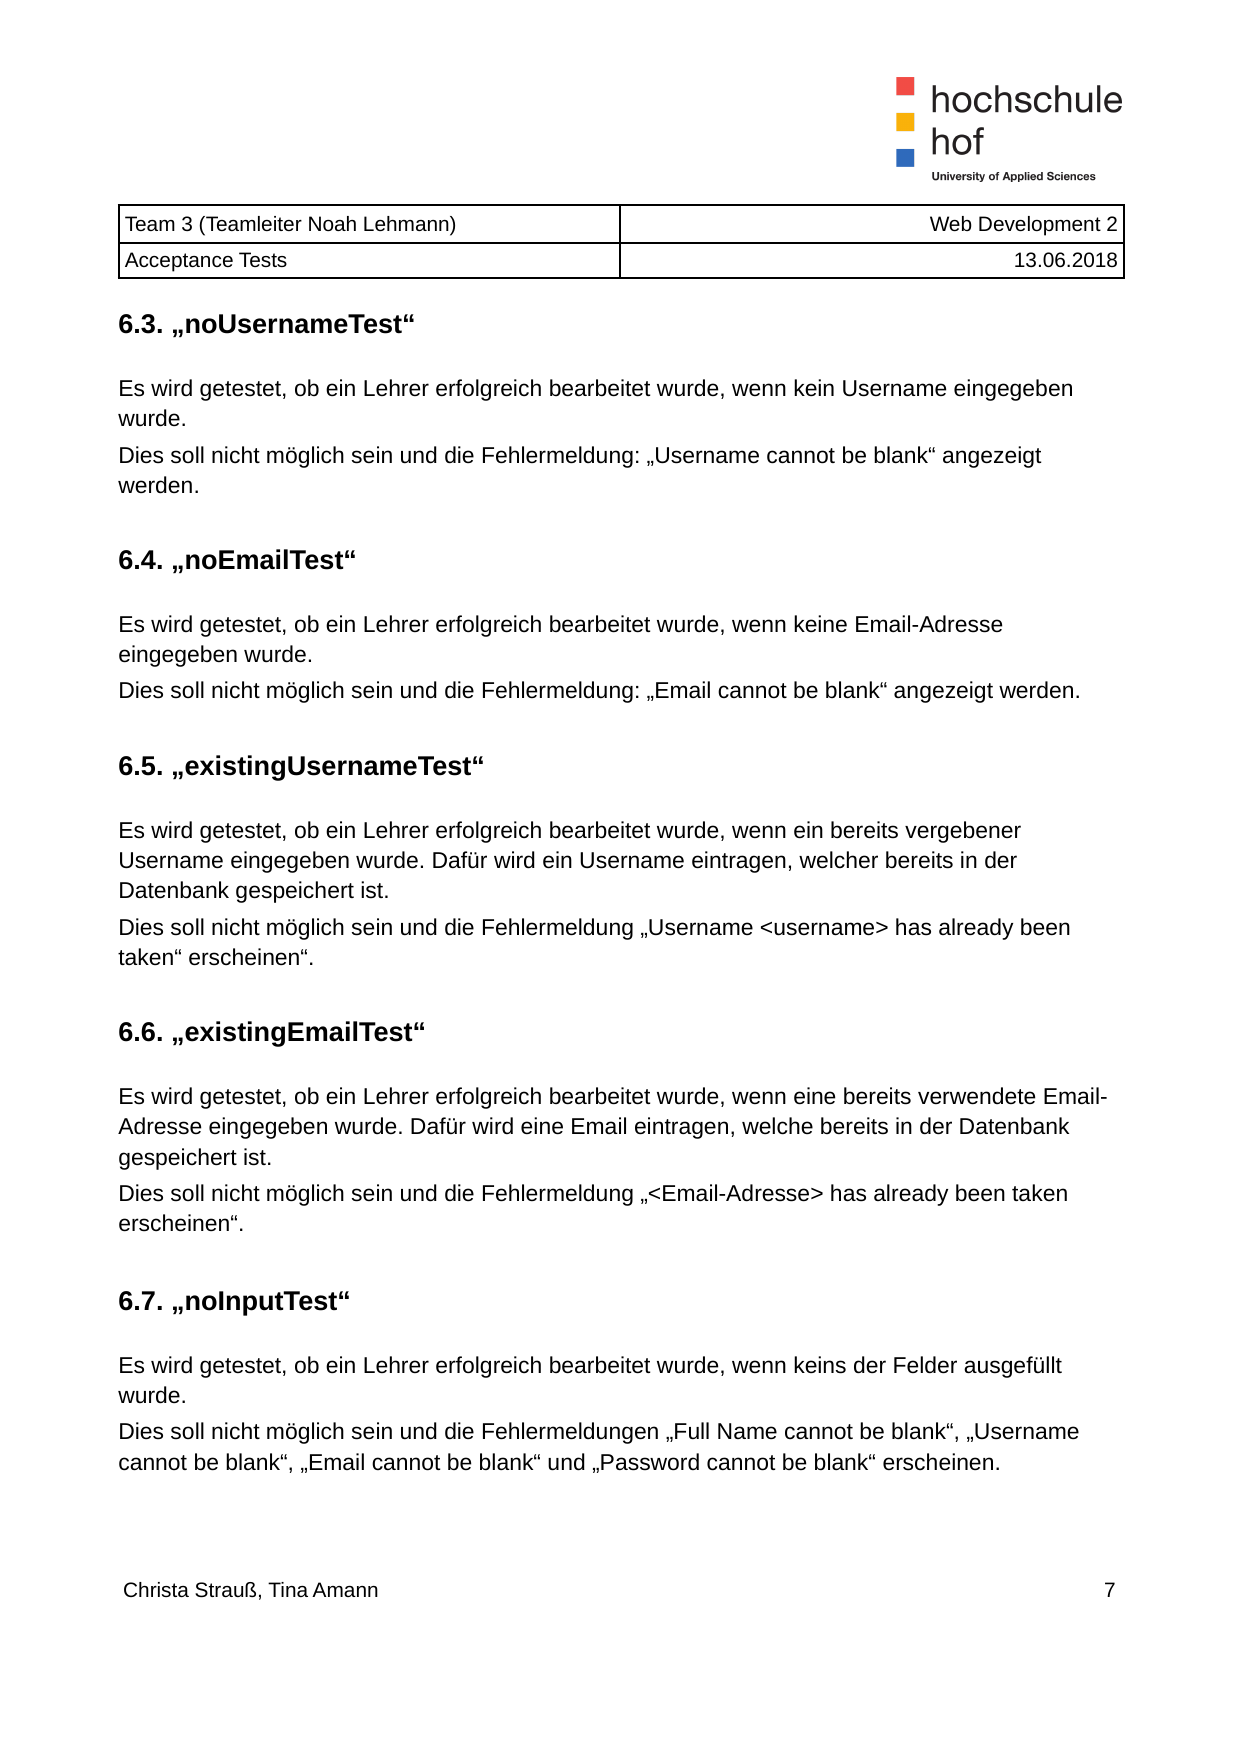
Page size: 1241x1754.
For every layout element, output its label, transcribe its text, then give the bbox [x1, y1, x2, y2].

text Dies soll nicht möglich sein und die Fehlermeldungen „Full Name cannot be blank“, „Username cannot be blank“, „Email cannot be blank“ und „Password cannot be blank“ erscheinen. [118, 1418, 1122, 1475]
text 6.4. „noEmailTest“ [118, 544, 1122, 575]
text Dies soll nicht möglich sein und die Fehlermeldung „<Email-Adresse> has already been taken erscheinen“. [118, 1179, 1122, 1236]
text Dies soll nicht möglich sein und die Fehlermeldung „Username <username> has already been taken“ erscheinen“. [118, 913, 1122, 970]
text Es wird getestet, ob ein Lehrer erfolgreich bearbeitet wurde, wenn kein Username eingegeben wurde. [118, 375, 1122, 432]
text Dies soll nicht möglich sein und die Fehlermeldung: „Username cannot be blank“ angezeigt werden. [118, 442, 1122, 498]
text Es wird getestet, ob ein Lehrer erfolgreich bearbeitet wurde, wenn keins der Felder ausgefüllt wurde. [118, 1352, 1122, 1408]
text 6.3. „noUsernameTest“ [118, 308, 1122, 339]
text 6.5. „existingUsernameTest“ [118, 750, 1122, 781]
text Dies soll nicht möglich sein und die Fehlermeldung: „Email cannot be blank“ angezeigt werden. [118, 677, 1122, 704]
text Es wird getestet, ob ein Lehrer erfolgreich bearbeitet wurde, wenn eine bereits verwendete Email-Adresse eingegeben wurde. Dafür wird eine Email eintragen, welche bereits in der Datenbank gespeichert ist. [118, 1083, 1122, 1170]
text 6.7. „noInputTest“ [118, 1285, 1122, 1316]
text 6.6. „existingEmailTest“ [118, 1016, 1122, 1047]
picture [896, 77, 1122, 182]
text Es wird getestet, ob ein Lehrer erfolgreich bearbeitet wurde, wenn ein bereits vergebener Username eingegeben wurde. Dafür wird ein Username eintragen, welcher bereits in der Datenbank gespeichert ist. [118, 817, 1122, 904]
text Es wird getestet, ob ein Lehrer erfolgreich bearbeitet wurde, wenn keine Email-Adresse eingegeben wurde. [118, 611, 1122, 668]
